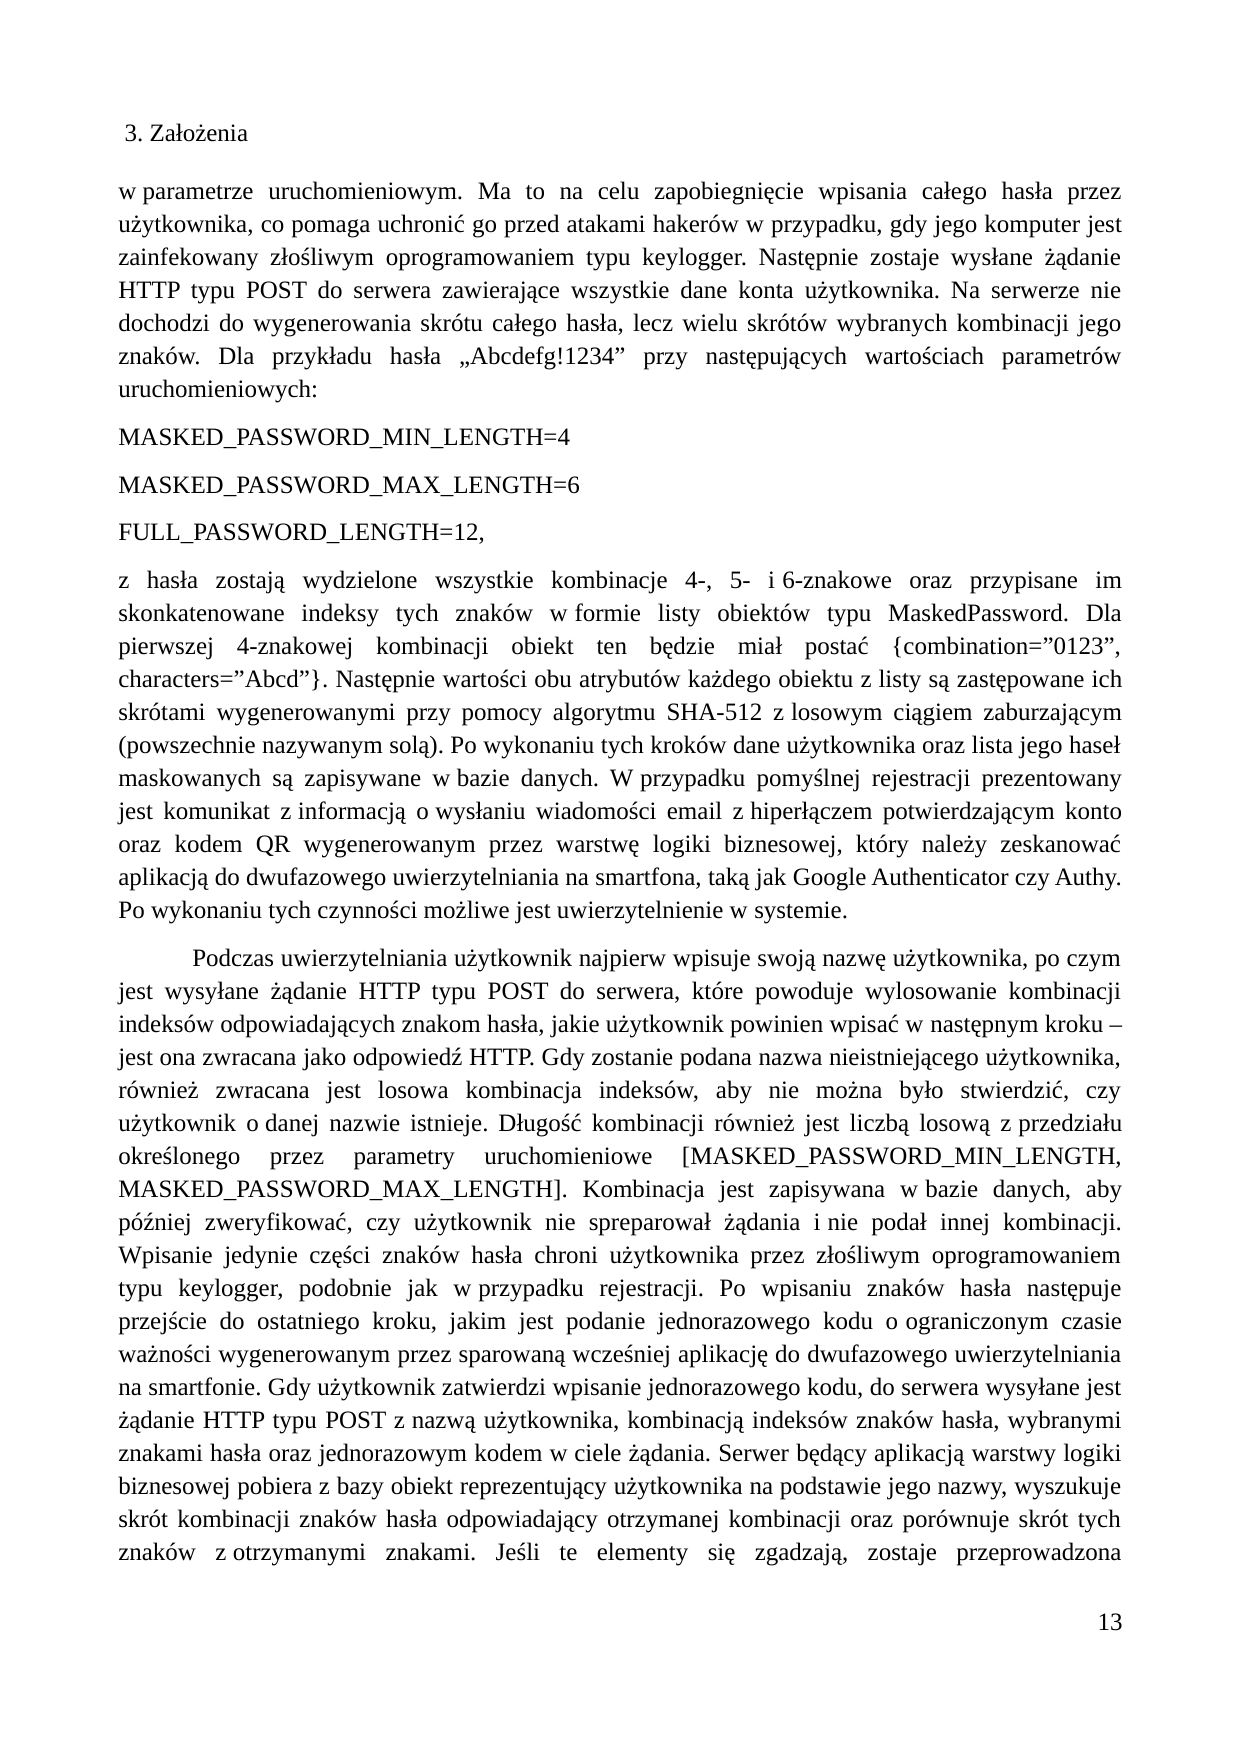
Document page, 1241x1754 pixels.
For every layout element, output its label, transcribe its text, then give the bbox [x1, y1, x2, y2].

text Podczas uwierzytelniania użytkownik najpierw wpisuje swoją nazwę użytkownika, po czym jest wysyłane żądanie HTTP typu POST do serwera, które powoduje wylosowanie kombinacji indeksów odpowiadających znakom hasła, jakie użytkownik powinien wpisać w następnym kroku – jest ona zwracana jako odpowiedź HTTP. Gdy zostanie podana nazwa nieistniejącego użytkownika, również zwracana jest losowa kombinacja indeksów, aby nie można było stwierdzić, czy użytkownik o danej nazwie istnieje. Długość kombinacji również jest liczbą losową z przedziału określonego przez parametry uruchomieniowe [MASKED_PASSWORD_MIN_LENGTH, MASKED_PASSWORD_MAX_LENGTH]. Kombinacja jest zapisywana w bazie danych, aby później zweryfikować, czy użytkownik nie spreparował żądania i nie podał innej kombinacji. Wpisanie jedynie części znaków hasła chroni użytkownika przez złośliwym oprogramowaniem typu keylogger, podobnie jak w przypadku rejestracji. Po wpisaniu znaków hasła następuje przejście do ostatniego kroku, jakim jest podanie jednorazowego kodu o ograniczonym czasie ważności wygenerowanym przez sparowaną wcześniej aplikację do dwufazowego uwierzytelniania na smartfonie. Gdy użytkownik zatwierdzi wpisanie jednorazowego kodu, do serwera wysyłane jest żądanie HTTP typu POST z nazwą użytkownika, kombinacją indeksów znaków hasła, wybranymi znakami hasła oraz jednorazowym kodem w ciele żądania. Serwer będący aplikacją warstwy logiki biznesowej pobiera z bazy obiekt reprezentujący użytkownika na podstawie jego nazwy, wyszukuje skrót kombinacji znaków hasła odpowiadający otrzymanej kombinacji oraz porównuje skrót tych znaków z otrzymanymi znakami. Jeśli te elementy się zgadzają, zostaje przeprowadzona [118, 943, 1122, 1566]
text MASKED_PASSWORD_MIN_LENGTH=4 [118, 422, 1122, 451]
text w parametrze uruchomieniowym. Ma to na celu zapobiegnięcie wpisania całego hasła przez użytkownika, co pomaga uchronić go przed atakami hakerów w przypadku, gdy jego komputer jest zainfekowany złośliwym oprogramowaniem typu keylogger. Następnie zostaje wysłane żądanie HTTP typu POST do serwera zawierające wszystkie dane konta użytkownika. Na serwerze nie dochodzi do wygenerowania skrótu całego hasła, lecz wielu skrótów wybranych kombinacji jego znaków. Dla przykładu hasła „Abcdefg!1234” przy następujących wartościach parametrów uruchomieniowych: [118, 176, 1122, 403]
text FULL_PASSWORD_LENGTH=12, [118, 517, 1122, 546]
text z hasła zostają wydzielone wszystkie kombinacje 4-, 5- i 6-znakowe oraz przypisane im skonkatenowane indeksy tych znaków w formie listy obiektów typu MaskedPassword. Dla pierwszej 4-znakowej kombinacji obiekt ten będzie miał postać {combination=”0123”, characters=”Abcd”}. Następnie wartości obu atrybutów każdego obiektu z listy są zastępowane ich skrótami wygenerowanymi przy pomocy algorytmu SHA-512 z losowym ciągiem zaburzającym (powszechnie nazywanym solą). Po wykonaniu tych kroków dane użytkownika oraz lista jego haseł maskowanych są zapisywane w bazie danych. W przypadku pomyślnej rejestracji prezentowany jest komunikat z informacją o wysłaniu wiadomości email z hiperłączem potwierdzającym konto oraz kodem QR wygenerowanym przez warstwę logiki biznesowej, który należy zeskanować aplikacją do dwufazowego uwierzytelniania na smartfona, taką jak Google Authenticator czy Authy. Po wykonaniu tych czynności możliwe jest uwierzytelnienie w systemie. [118, 565, 1122, 924]
text MASKED_PASSWORD_MAX_LENGTH=6 [118, 470, 1122, 498]
